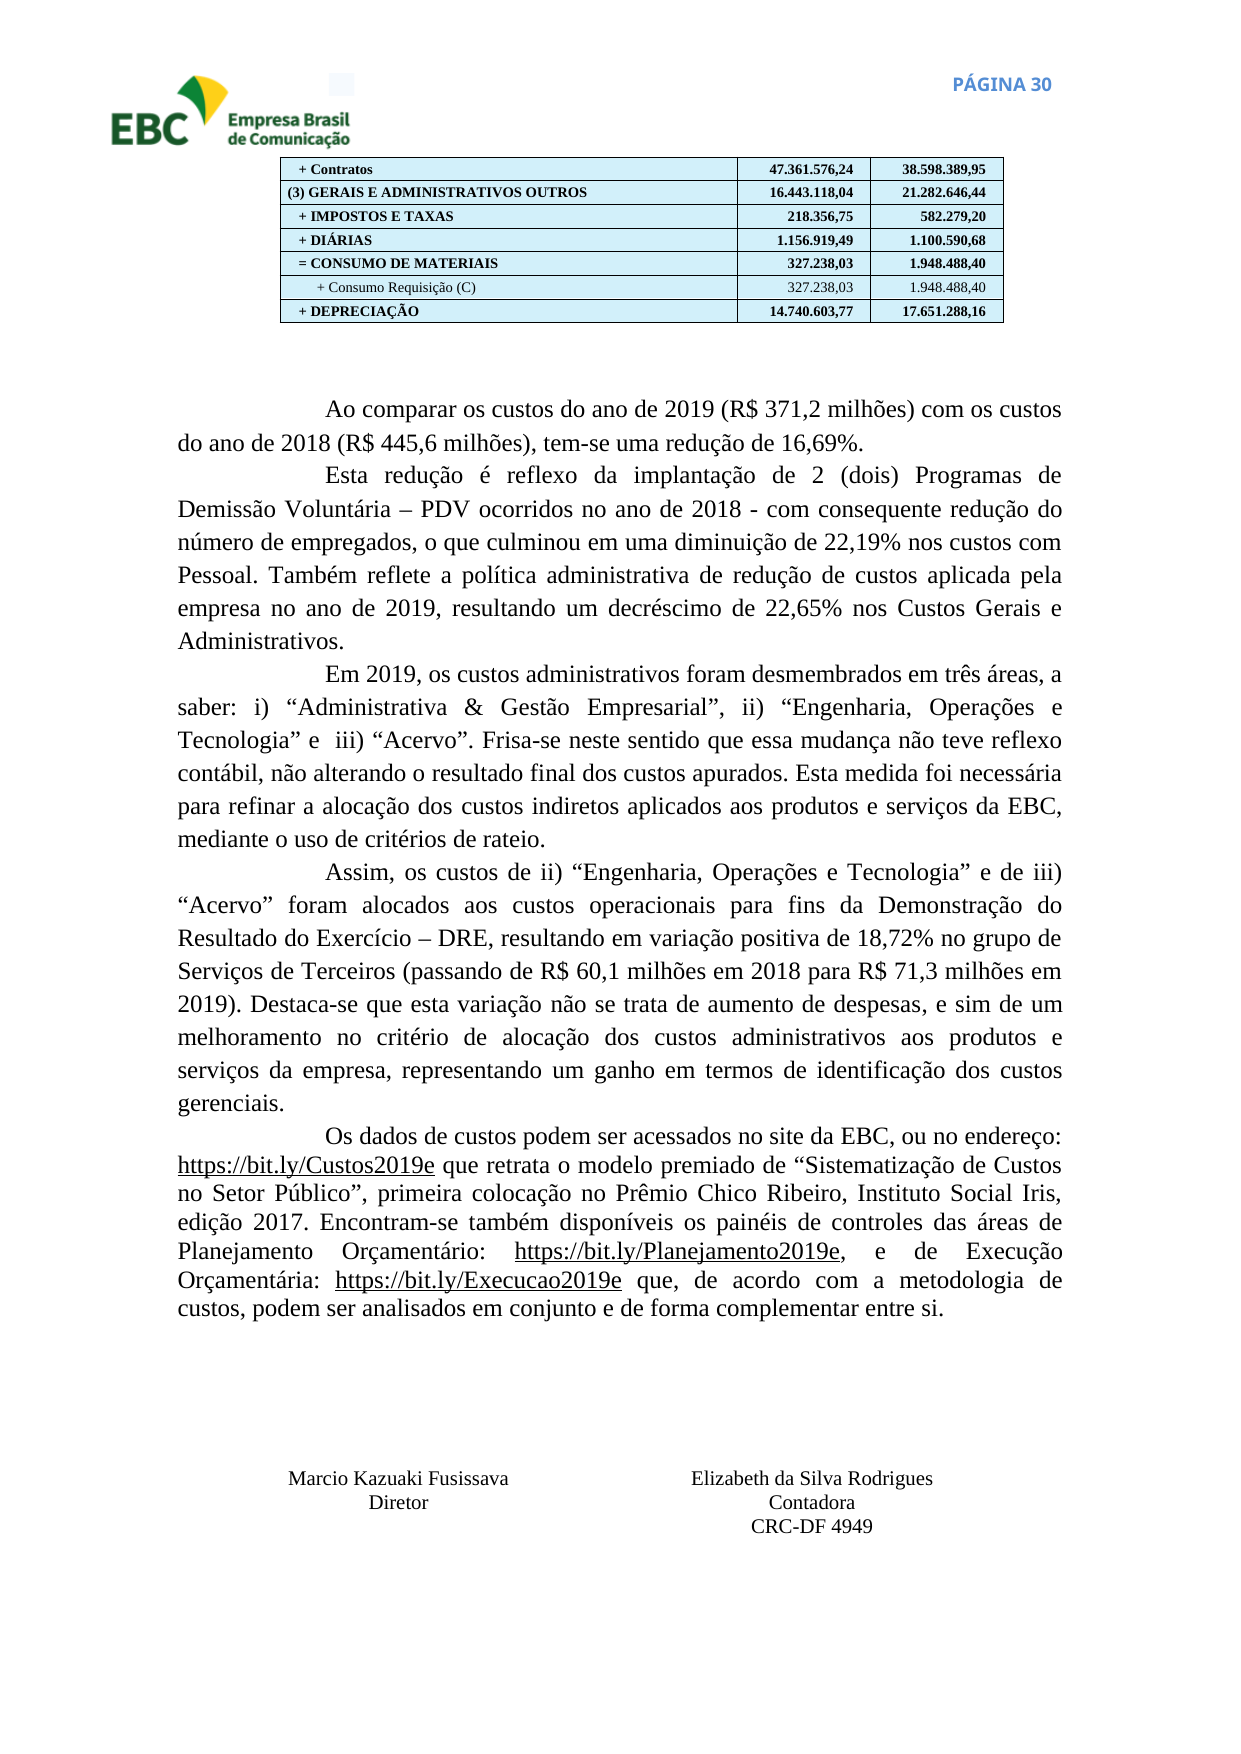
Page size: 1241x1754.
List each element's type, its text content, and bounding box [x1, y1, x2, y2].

table_cell + Consumo Requisição (C) [281, 276, 737, 298]
table_cell 21.282.646,44 [871, 181, 1003, 204]
table_cell + IMPOSTOS E TAXAS [281, 205, 737, 228]
table_cell 582.279,20 [871, 205, 1003, 228]
table_cell 38.598.389,95 [871, 158, 1003, 180]
table_cell 1.156.919,49 [738, 229, 870, 251]
table_header Elizabeth da Silva Rodrigues Contadora CRC-DF 4949 [591, 1466, 1033, 1539]
table_cell 327.238,03 [738, 252, 870, 275]
table_header Marcio Kazuaki Fusissava Diretor [206, 1466, 591, 1539]
text Esta redução é reflexo da implantação de 2 (dois) Programas de Demissão Voluntária – PDV ocorridos no ano de 2018 - com consequente redução do número de empregados, o que culminou em uma diminuição de 22,19% nos custos com Pessoal. Também reflete a política administrativa de redução de custos aplicada pela empresa no ano de 2019, resultando um decréscimo de 22,65% nos Custos Gerais e Administrativos. [177, 461, 1063, 654]
table_cell 327.238,03 [738, 276, 870, 298]
table_cell 16.443.118,04 [738, 181, 870, 204]
table_cell 1.948.488,40 [871, 276, 1003, 298]
text Em 2019, os custos administrativos foram desmembrados em três áreas, a saber: i) “Administrativa & Gestão Empresarial”, ii) “Engenharia, Operações e Tecnologia” e iii) “Acervo”. Frisa-se neste sentido que essa mudança não teve reflexo contábil, não alterando o resultado final dos custos apurados. Esta medida foi necessária para refinar a alocação dos custos indiretos aplicados aos produtos e serviços da EBC, mediante o uso de critérios de rateio. [177, 659, 1063, 853]
table_cell (3) GERAIS E ADMINISTRATIVOS OUTROS [281, 181, 737, 204]
table_cell + Contratos [281, 158, 737, 180]
text Ao comparar os custos do ano de 2019 (R$ 371,2 milhões) com os custos do ano de 2018 (R$ 445,6 milhões), tem-se uma redução de 16,69%. [177, 394, 1063, 456]
table_cell 14.740.603,77 [738, 300, 870, 322]
text Assim, os custos de ii) “Engenharia, Operações e Tecnologia” e de iii) “Acervo” foram alocados aos custos operacionais para fins da Demonstração do Resultado do Exercício – DRE, resultando em variação positiva de 18,72% no grupo de Serviços de Terceiros (passando de R$ 60,1 milhões em 2018 para R$ 71,3 milhões em 2019). Destaca-se que esta variação não se trata de aumento de despesas, e sim de um melhoramento no critério de alocação dos custos administrativos aos produtos e serviços da empresa, representando um ganho em termos de identificação dos custos gerenciais. [177, 857, 1063, 1117]
table_cell 1.948.488,40 [871, 252, 1003, 275]
table_cell 218.356,75 [738, 205, 870, 228]
table_cell 47.361.576,24 [738, 158, 870, 180]
table_cell 1.100.590,68 [871, 229, 1003, 251]
text Os dados de custos podem ser acessados no site da EBC, ou no endereço: https://bit.ly/Custos2019e que retrata o modelo premiado de “Sistematização de Custos no Setor Público”, primeira colocação no Prêmio Chico Ribeiro, Instituto Social Iris, edição 2017. Encontram-se também disponíveis os painéis de controles das áreas de Planejamento Orçamentário: https://bit.ly/Planejamento2019e, e de Execução Orçamentária: https://bit.ly/Execucao2019e que, de acordo com a metodologia de custos, podem ser analisados em conjunto e de forma complementar entre si. [177, 1121, 1063, 1322]
table_cell + DIÁRIAS [281, 229, 737, 251]
table_cell + DEPRECIAÇÃO [281, 300, 737, 322]
table_cell 17.651.288,16 [871, 300, 1003, 322]
table_cell = CONSUMO DE MATERIAIS [281, 252, 737, 275]
